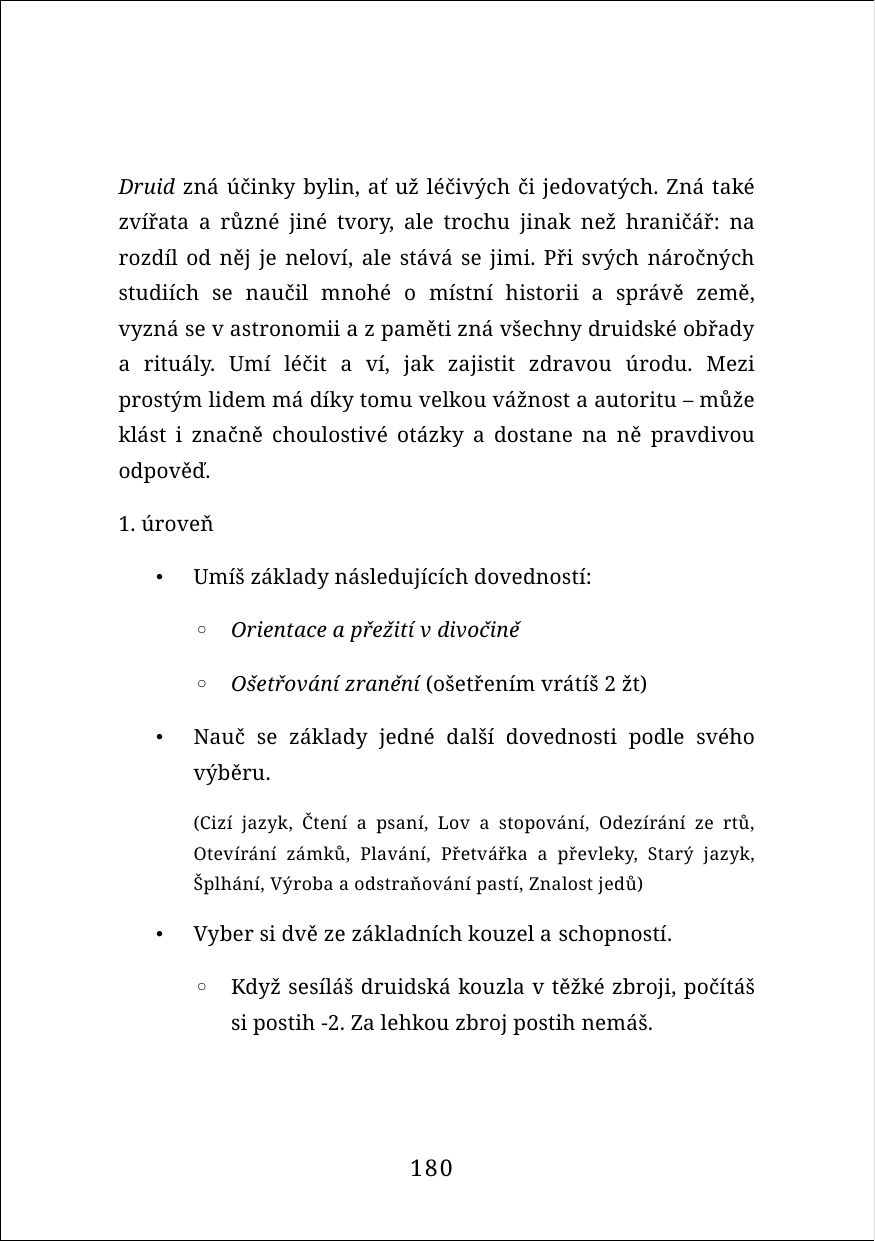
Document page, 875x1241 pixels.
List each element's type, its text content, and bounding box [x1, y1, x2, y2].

list Umíš základy následujících dovedností: [156, 562, 756, 591]
list Vyber si dvě ze základních kouzel a schopností. [156, 919, 756, 948]
list Ošetřování zranění (ošetřením vrátíš 2 žt) [193, 669, 756, 697]
list Nauč se základy jedné další dovednosti podle svého výběru. [156, 722, 756, 786]
list Když sesíláš druidská kouzla v těžké zbroji, počítáš si postih -2. Za lehkou zbroj postih nemáš. [193, 972, 756, 1036]
list Orientace a přežití v divočině [193, 616, 756, 644]
list (Cizí jazyk, Čtení a psaní, Lov a stopování, Odezírání ze rtů, Otevírání zámků, Plavání, Přetvářka a převleky, Starý jazyk, Šplhání, Výroba a odstraňování pastí, Znalost jedů) [156, 811, 756, 895]
text Druid zná účinky bylin, ať už léčivých či jedovatých. Zná také zvířata a různé jiné tvory, ale trochu jinak než hraničář: na rozdíl od něj je neloví, ale stává se jimi. Při svých náročných studiích se naučil mnohé o místní historii a správě země, vyzná se v astronomii a z paměti zná všechny druidské obřady a rituály. Umí léčit a ví, jak zajistit zdravou úrodu. Mezi prostým lidem má díky tomu velkou vážnost a autoritu – může klást i značně choulostivé otázky a dostane na ně pravdivou odpověď. [118, 172, 756, 484]
text 1. úroveň [118, 509, 756, 538]
